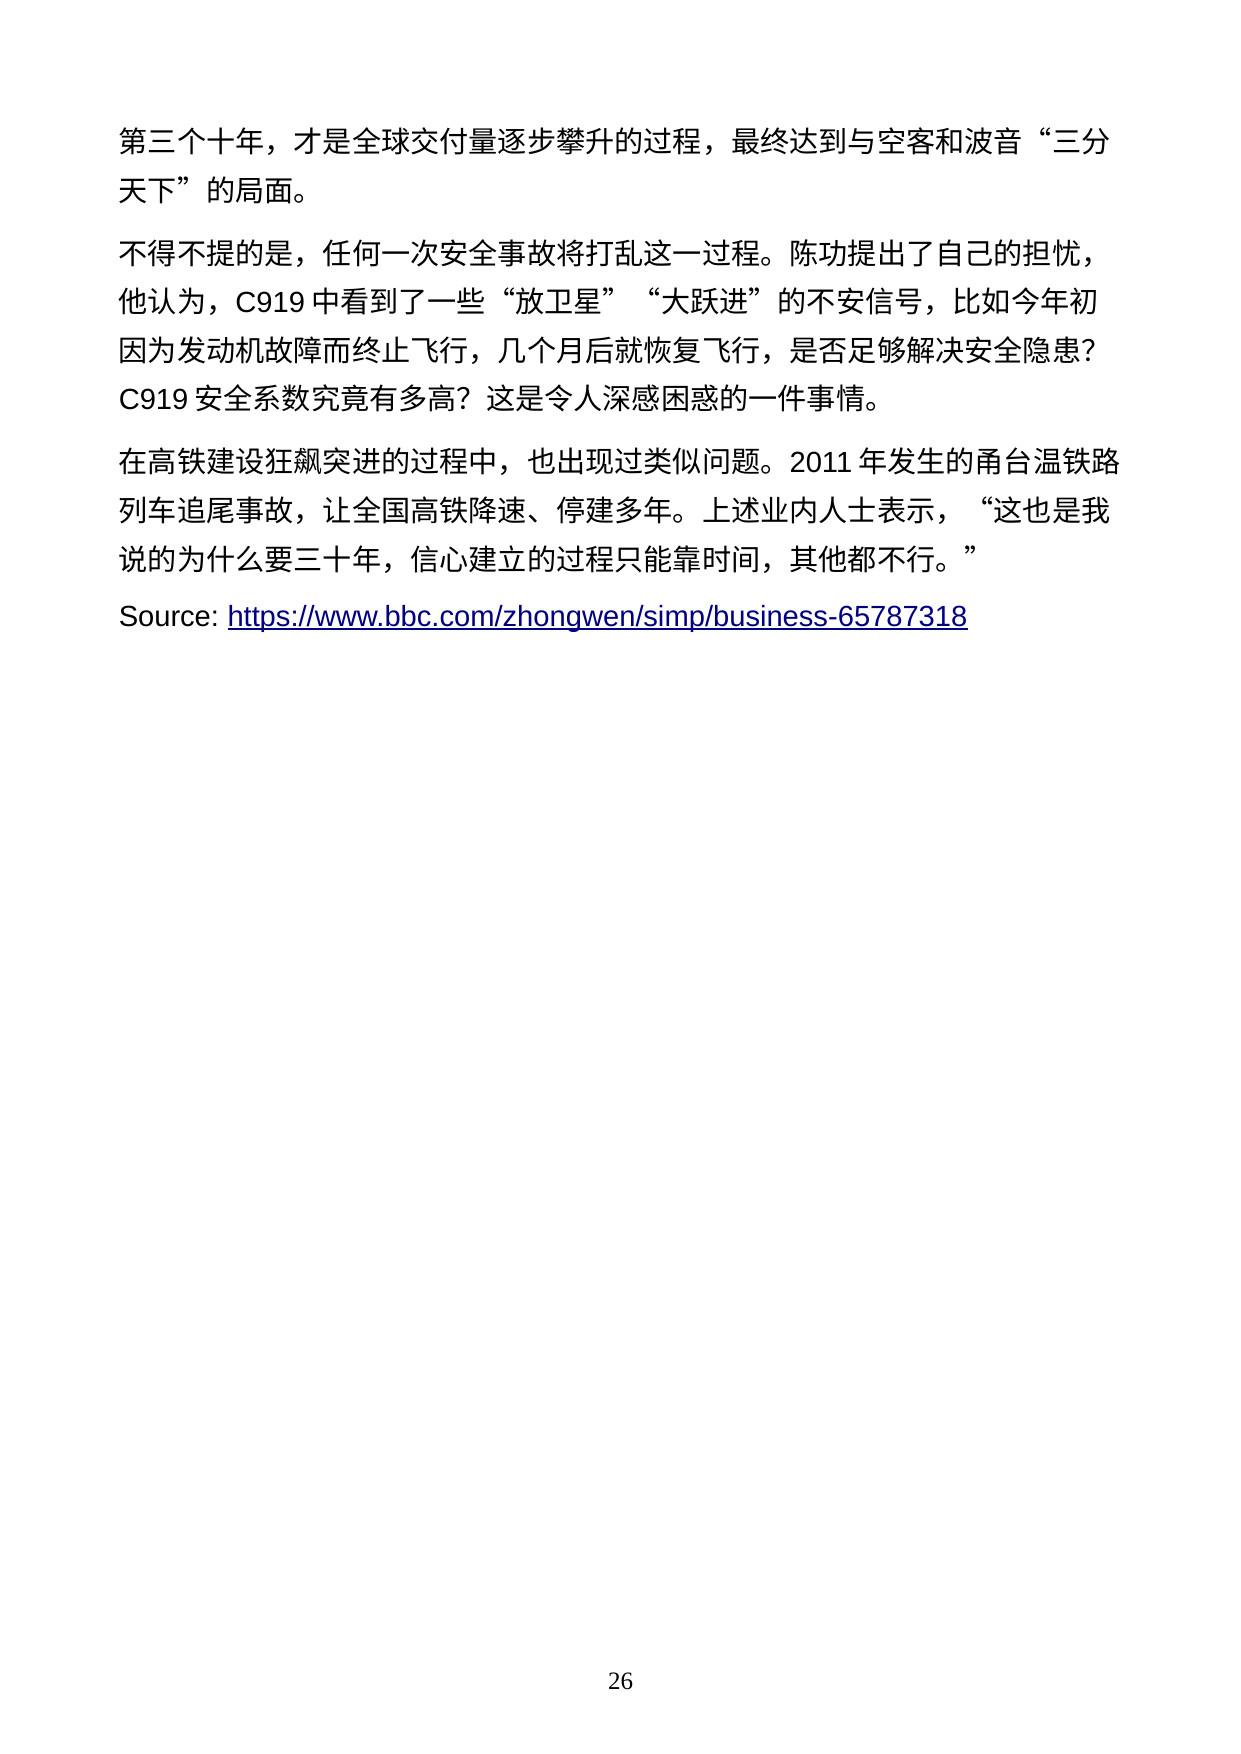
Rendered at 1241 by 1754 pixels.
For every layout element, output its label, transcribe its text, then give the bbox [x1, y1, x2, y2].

text 第三个十年，才是全球交付量逐步攀升的过程，最终达到与空客和波音“三分天下”的局面。 [118, 118, 1122, 209]
text 不得不提的是，任何一次安全事故将打乱这一过程。陈功提出了自己的担忧，他认为，C919中看到了一些“放卫星”“大跃进”的不安信号，比如今年初因为发动机故障而终止飞行，几个月后就恢复飞行，是否足够解决安全隐患？C919安全系数究竟有多高？这是令人深感困惑的一件事情。 [118, 230, 1122, 418]
text Source: https://www.bbc.com/zhongwen/simp/business-65787318 [118, 599, 1122, 633]
text 在高铁建设狂飙突进的过程中，也出现过类似问题。2011年发生的甬台温铁路列车追尾事故，让全国高铁降速、停建多年。上述业内人士表示，“这也是我说的为什么要三十年，信心建立的过程只能靠时间，其他都不行。” [118, 439, 1122, 578]
